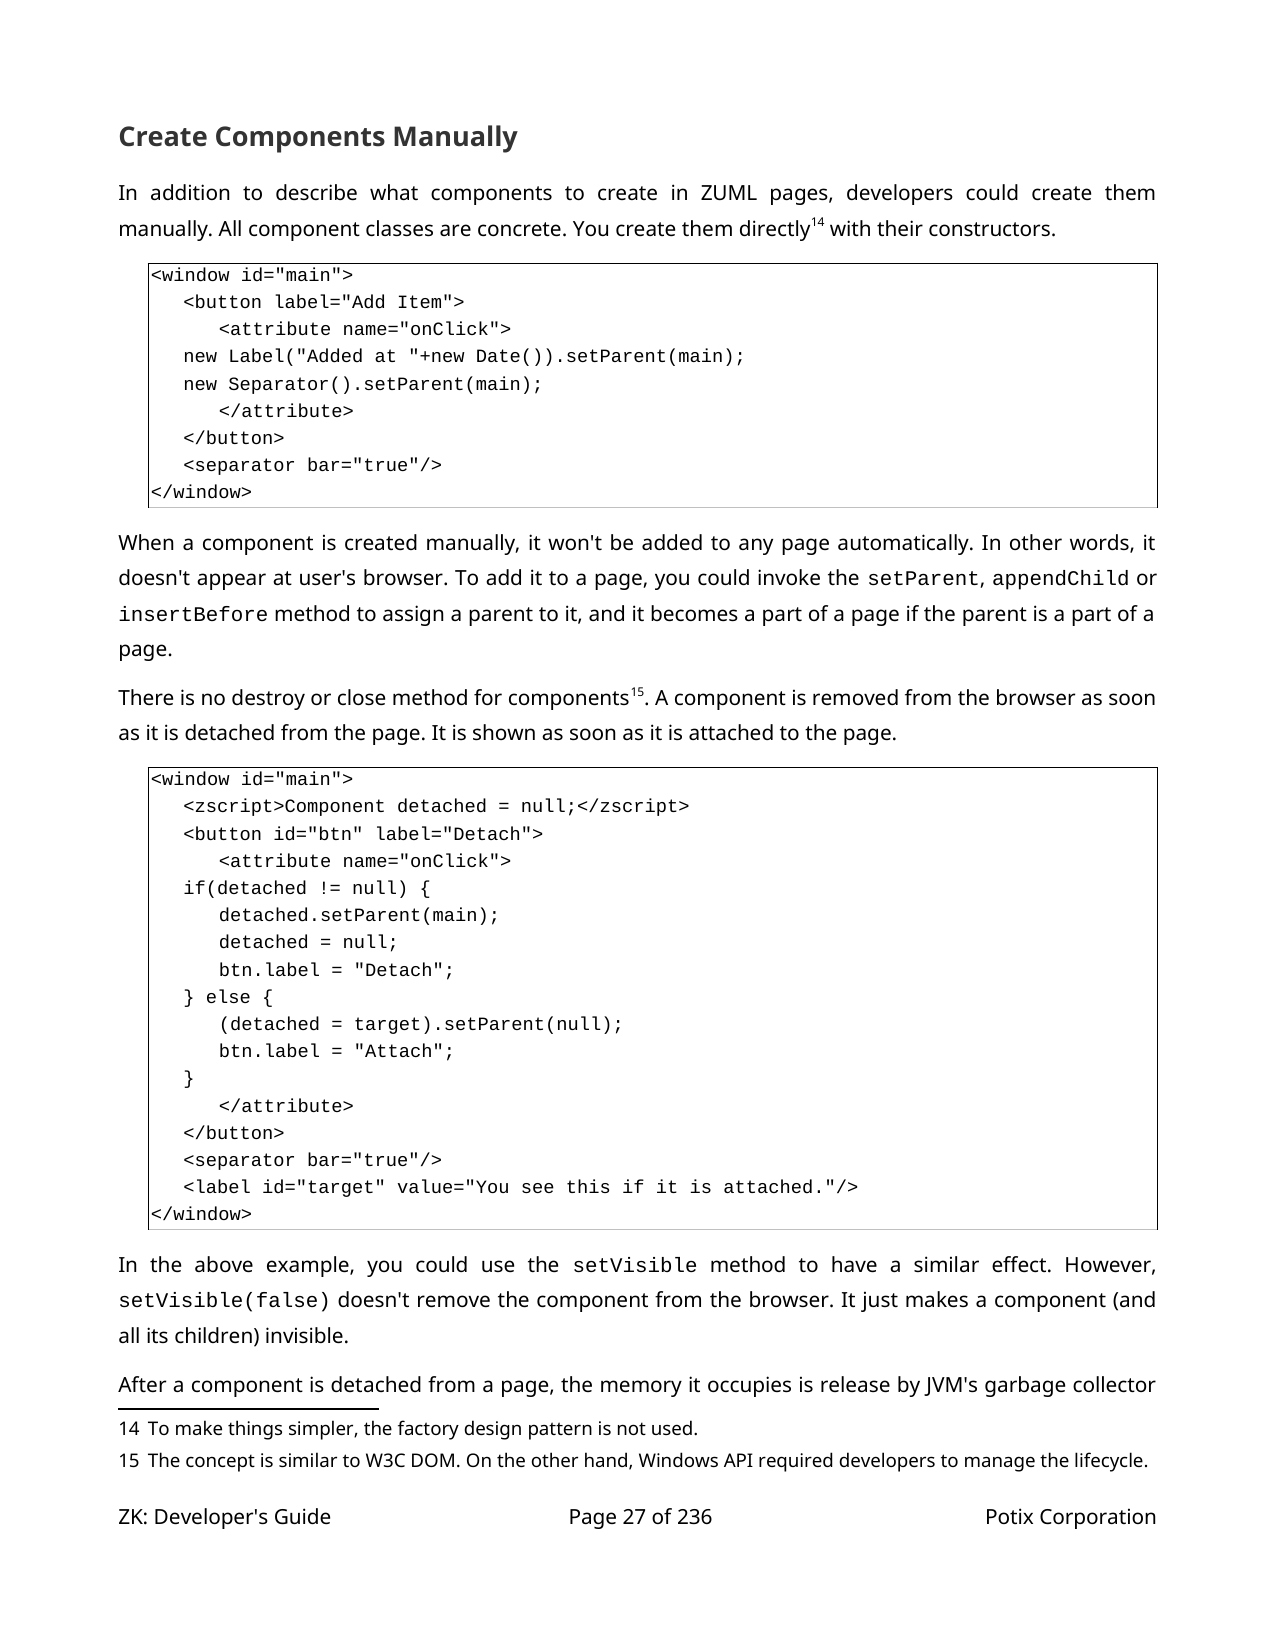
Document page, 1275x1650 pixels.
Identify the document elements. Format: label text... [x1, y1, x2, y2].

text <separator bar="true"/> [149, 453, 1157, 477]
text When a component is created manually, it won't be added to any page automatically. In other words, it doesn't appear at user's browser. To add it to a page, you could invoke the setParent, appendChild or insertBefore method to assign a parent to it, and it becomes a part of a page if the parent is a part of a page. [118, 528, 1157, 662]
text <zscript>Component detached = null;</zscript> [149, 794, 1157, 819]
text <window id="main"> [149, 768, 1157, 791]
text detached = null; [149, 930, 1157, 954]
text (detached = target).setParent(null); [149, 1012, 1157, 1036]
text <window id="main"> [149, 264, 1157, 287]
text There is no destroy or close method for components. A component is removed from the browser as soon as it is detached from the page. It is shown as soon as it is attached to the page. [118, 683, 1157, 747]
text btn.label = "Attach"; [149, 1039, 1157, 1063]
text In addition to describe what components to create in ZUML pages, developers could create them manually. All component classes are concrete. You create them directly with their constructors. [118, 178, 1157, 242]
text <button label="Add Item"> [149, 290, 1157, 314]
text <separator bar="true"/> [149, 1148, 1157, 1172]
text new Separator().setParent(main); [149, 371, 1157, 396]
text <attribute name="onClick"> [149, 849, 1157, 873]
text To make things simpler, the factory design pattern is not used. [118, 1416, 1157, 1441]
text btn.label = "Detach"; [149, 957, 1157, 982]
text if(detached != null) { [149, 876, 1157, 900]
text <label id="target" value="You see this if it is attached."/> [149, 1175, 1157, 1199]
text <button id="btn" label="Detach"> [149, 822, 1157, 846]
text </window> [149, 1202, 1157, 1229]
text } else { [149, 985, 1157, 1009]
subtitle Create Components Manually [118, 118, 1157, 155]
text new Label("Added at "+new Date()).setParent(main); [149, 344, 1157, 368]
text </window> [149, 480, 1157, 507]
text <attribute name="onClick"> [149, 317, 1157, 341]
text } [149, 1066, 1157, 1091]
text After a component is detached from a page, the memory it occupies is release by JVM's garbage collector [118, 1370, 1157, 1398]
text </button> [149, 426, 1157, 450]
text </button> [149, 1121, 1157, 1145]
text The concept is similar to W3C DOM. On the other hand, Windows API required developers to manage the lifecycle. [118, 1447, 1157, 1473]
text </attribute> [149, 398, 1157, 423]
text </attribute> [149, 1093, 1157, 1118]
text detached.setParent(main); [149, 903, 1157, 927]
text In the above example, you could use the setVisible method to have a similar effect. However, setVisible(false) doesn't remove the component from the browser. It just makes a component (and all its children) invisible. [118, 1250, 1157, 1349]
